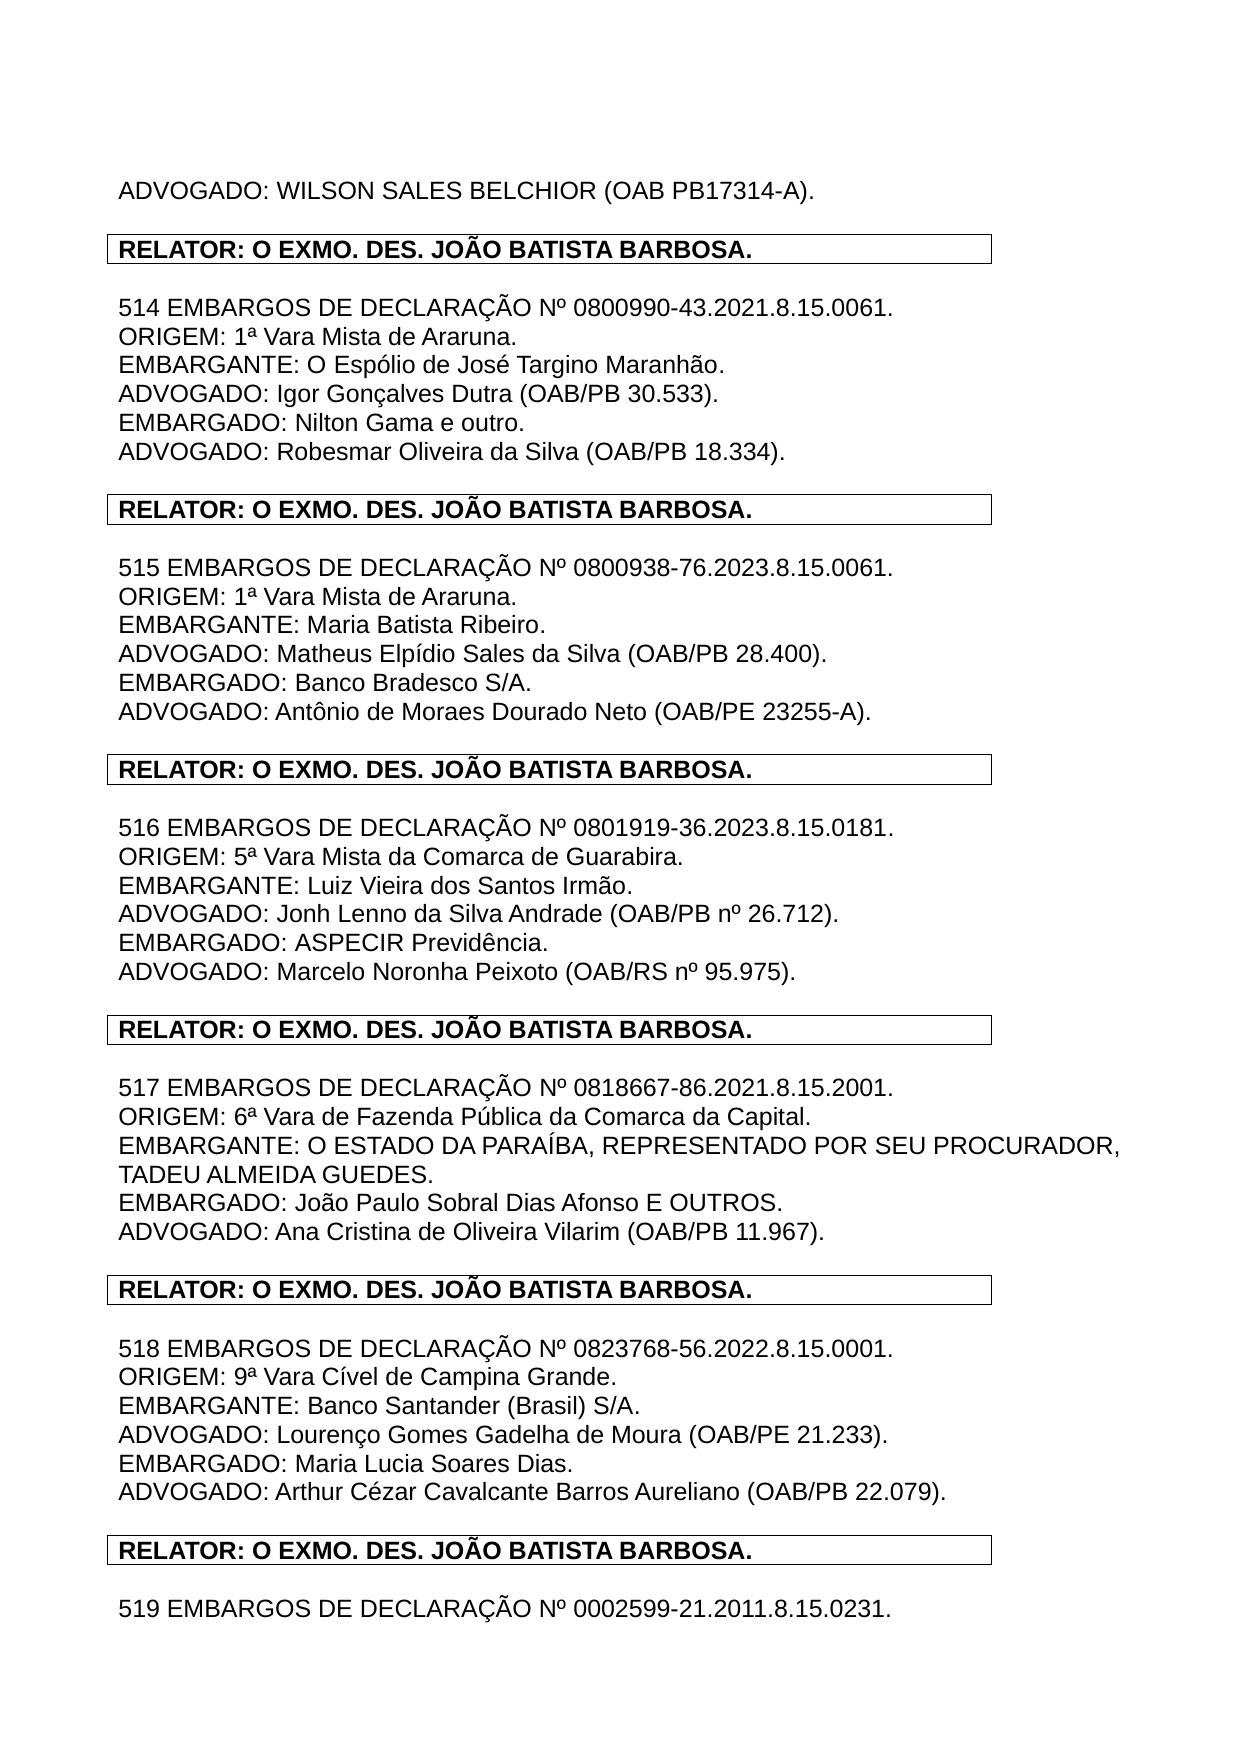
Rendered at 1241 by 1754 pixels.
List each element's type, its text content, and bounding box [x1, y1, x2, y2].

text ADVOGADO: Matheus Elpídio Sales da Silva (OAB/PB 28.400). [118, 639, 1122, 668]
text EMBARGADO: Maria Lucia Soares Dias. [118, 1449, 1122, 1477]
text EMBARGANTE: Banco Santander (Brasil) S/A. [118, 1391, 1122, 1420]
text ADVOGADO: Antônio de Moraes Dourado Neto (OAB/PE 23255-A). [118, 697, 1122, 726]
text ADVOGADO: Robesmar Oliveira da Silva (OAB/PB 18.334). [118, 437, 1122, 465]
text ORIGEM: 6ª Vara de Fazenda Pública da Comarca da Capital. [118, 1102, 1122, 1131]
text 514 EMBARGOS DE DECLARAÇÃO Nº 0800990-43.2021.8.15.0061. [118, 293, 1122, 322]
table_header RELATOR: O EXMO. DES. JOÃO BATISTA BARBOSA. [108, 495, 991, 523]
text EMBARGANTE: Luiz Vieira dos Santos Irmão. [118, 871, 1122, 899]
text ADVOGADO: WILSON SALES BELCHIOR (OAB PB17314-A). [118, 176, 1122, 205]
text EMBARGADO: Nilton Gama e outro. [118, 408, 1122, 437]
text ORIGEM: 9ª Vara Cível de Campina Grande. [118, 1362, 1122, 1391]
text ORIGEM: 1ª Vara Mista de Araruna. [118, 582, 1122, 611]
text EMBARGADO: Banco Bradesco S/A. [118, 668, 1122, 697]
text 517 EMBARGOS DE DECLARAÇÃO Nº 0818667-86.2021.8.15.2001. [118, 1073, 1122, 1102]
text EMBARGADO: ASPECIR Previdência. [118, 928, 1122, 957]
text ADVOGADO: Lourenço Gomes Gadelha de Moura (OAB/PE 21.233). [118, 1420, 1122, 1449]
table_header RELATOR: O EXMO. DES. JOÃO BATISTA BARBOSA. [108, 1016, 991, 1044]
text ADVOGADO: Marcelo Noronha Peixoto (OAB/RS nº 95.975). [118, 957, 1122, 986]
text 519 EMBARGOS DE DECLARAÇÃO Nº 0002599-21.2011.8.15.0231. [118, 1594, 1122, 1623]
text 515 EMBARGOS DE DECLARAÇÃO Nº 0800938-76.2023.8.15.0061. [118, 553, 1122, 582]
table_header RELATOR: O EXMO. DES. JOÃO BATISTA BARBOSA. [108, 755, 991, 784]
table_header RELATOR: O EXMO. DES. JOÃO BATISTA BARBOSA. [108, 235, 991, 263]
text 516 EMBARGOS DE DECLARAÇÃO Nº 0801919-36.2023.8.15.0181. [118, 813, 1122, 842]
text ORIGEM: 1ª Vara Mista de Araruna. [118, 322, 1122, 350]
text ADVOGADO: Ana Cristina de Oliveira Vilarim (OAB/PB 11.967). [118, 1217, 1122, 1246]
text ADVOGADO: Igor Gonçalves Dutra (OAB/PB 30.533). [118, 379, 1122, 408]
text ORIGEM: 5ª Vara Mista da Comarca de Guarabira. [118, 842, 1122, 871]
text ADVOGADO: Arthur Cézar Cavalcante Barros Aureliano (OAB/PB 22.079). [118, 1477, 1122, 1506]
text EMBARGANTE: O ESTADO DA PARAÍBA, REPRESENTADO POR SEU PROCURADOR, TADEU ALMEIDA GUEDES. [118, 1131, 1122, 1188]
text EMBARGADO: João Paulo Sobral Dias Afonso E OUTROS. [118, 1188, 1122, 1217]
table_header RELATOR: O EXMO. DES. JOÃO BATISTA BARBOSA. [108, 1536, 991, 1564]
text EMBARGANTE: O Espólio de José Targino Maranhão. [118, 350, 1122, 379]
text 518 EMBARGOS DE DECLARAÇÃO Nº 0823768-56.2022.8.15.0001. [118, 1334, 1122, 1362]
table_header RELATOR: O EXMO. DES. JOÃO BATISTA BARBOSA. [108, 1276, 991, 1304]
text EMBARGANTE: Maria Batista Ribeiro. [118, 611, 1122, 639]
text ADVOGADO: Jonh Lenno da Silva Andrade (OAB/PB nº 26.712). [118, 899, 1122, 928]
